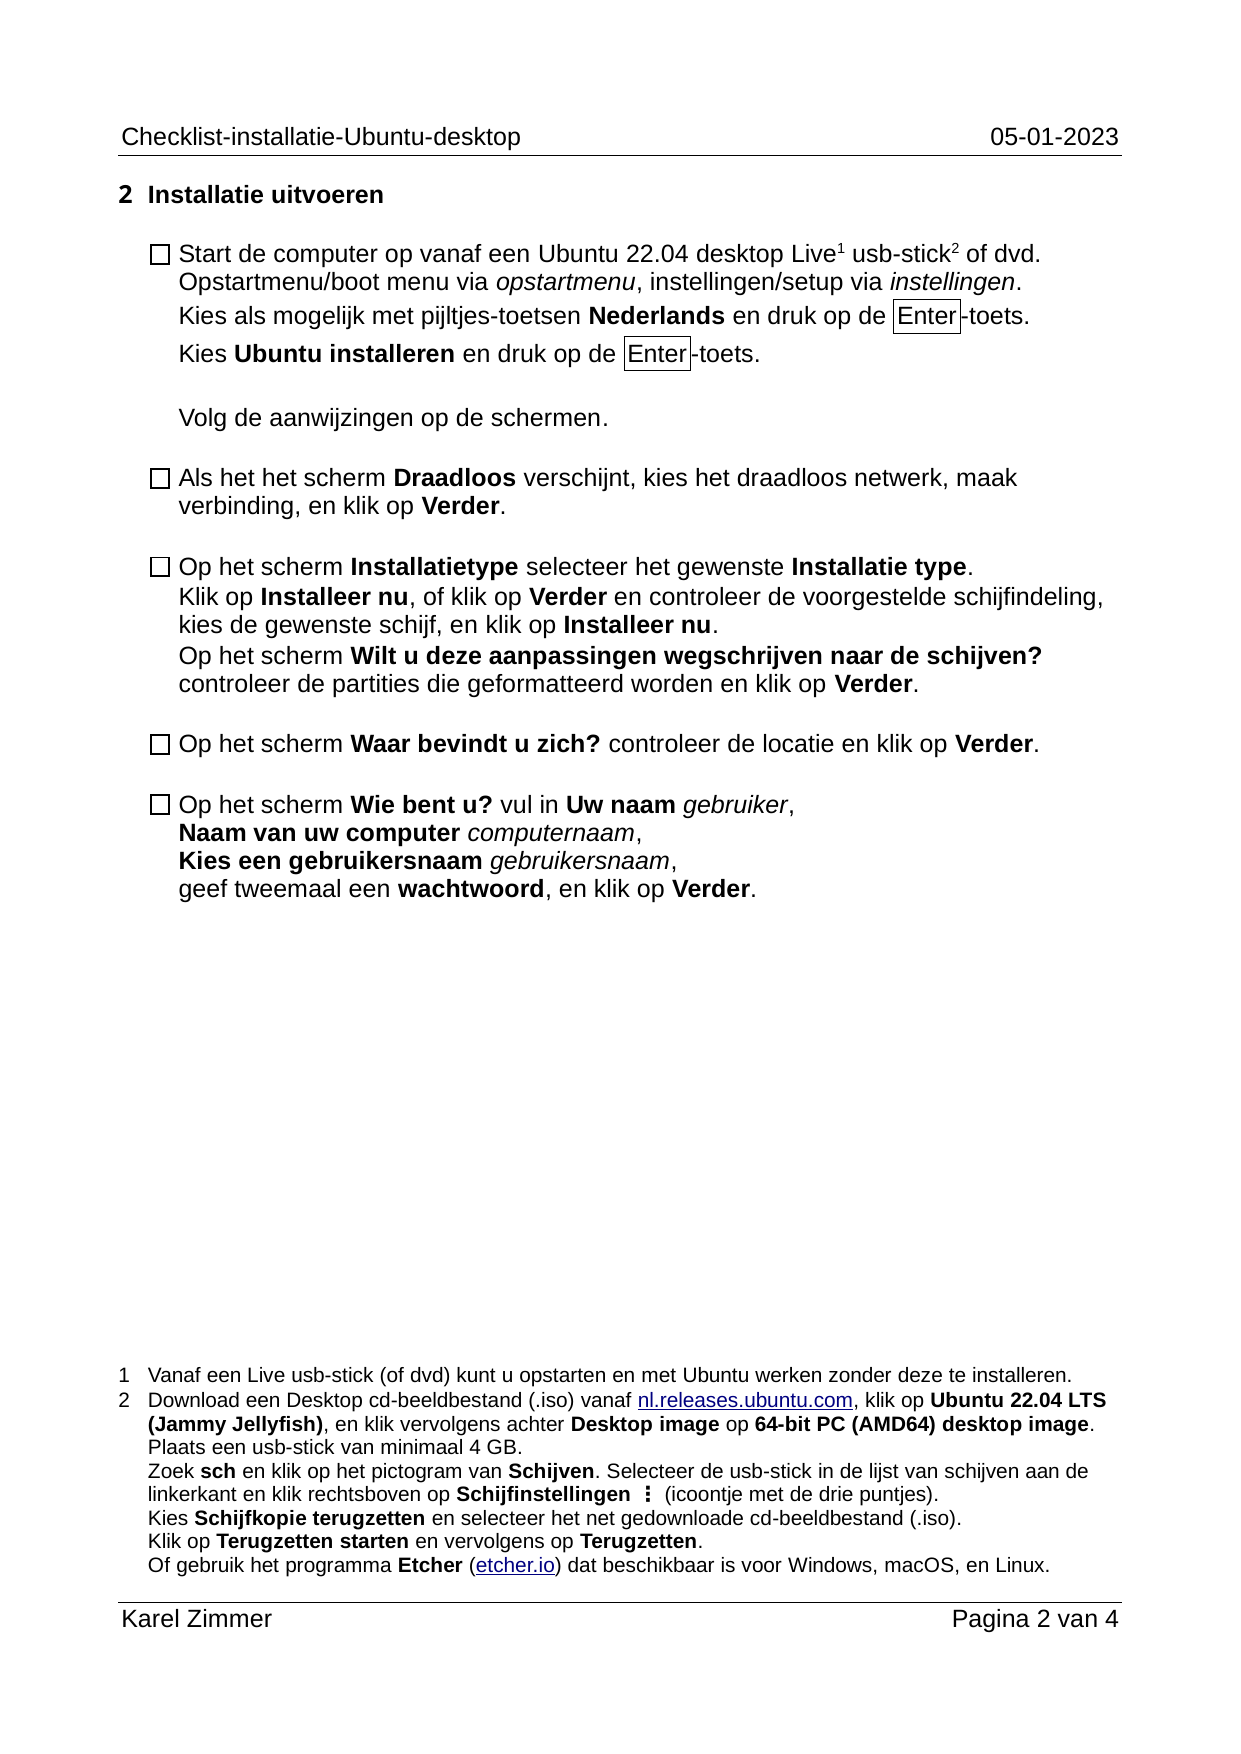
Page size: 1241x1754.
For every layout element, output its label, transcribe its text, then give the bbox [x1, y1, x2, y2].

table_cell Op het scherm Wie bent u? vul in Uw naam gebruiker, Naam van uw computer computernaam, Kies een gebruikersnaam gebruikersnaam, geef tweemaal een wachtwoord, en klik op Verder. [177, 790, 1121, 904]
table_header Start de computer op vanaf een Ubuntu 22.04 desktop Live usb-stick of dvd. Opstartmenu/boot menu via opstartmenu, instellingen/setup via instellingen. [177, 239, 1121, 297]
table_cell [177, 372, 1121, 402]
table_cell [141, 729, 177, 759]
table_cell [177, 521, 1121, 552]
list Installatie uitvoeren [118, 177, 1122, 211]
table_cell Op het scherm Installatietype selecteer het gewenste Installatie type. [177, 552, 1121, 582]
table_cell [177, 759, 1121, 790]
table_cell [141, 433, 177, 463]
table_cell Klik op Installeer nu, of klik op Verder en controleer de voorgestelde schijfindeling, kies de gewenste schijf, en klik op Installeer nu. [177, 582, 1121, 640]
table_cell [141, 790, 177, 904]
table_cell [177, 433, 1121, 463]
table_cell [141, 552, 177, 582]
table_cell Volg de aanwijzingen op de schermen. [177, 403, 1121, 433]
table_cell [141, 582, 177, 640]
table_cell [141, 403, 177, 433]
table_cell Kies als mogelijk met pijltjes-toetsen Nederlands en druk op de Enter-toets. [177, 298, 1121, 335]
table_cell [141, 463, 177, 521]
table_cell Op het scherm Waar bevindt u zich? controleer de locatie en klik op Verder. [177, 729, 1121, 759]
table_cell [141, 372, 177, 402]
table_header [141, 239, 177, 297]
table_cell Als het het scherm Draadloos verschijnt, kies het draadloos netwerk, maak verbinding, en klik op Verder. [177, 463, 1121, 521]
table_cell [141, 640, 177, 699]
table_cell [141, 298, 177, 335]
table_cell [141, 699, 177, 729]
table_cell Kies Ubuntu installeren en druk op de Enter-toets. [177, 335, 1121, 372]
table_cell [141, 759, 177, 790]
table_cell Op het scherm Wilt u deze aanpassingen wegschrijven naar de schijven? controleer de partities die geformatteerd worden en klik op Verder. [177, 640, 1121, 699]
table_cell [141, 521, 177, 552]
table_cell [141, 335, 177, 372]
table_cell [177, 699, 1121, 729]
